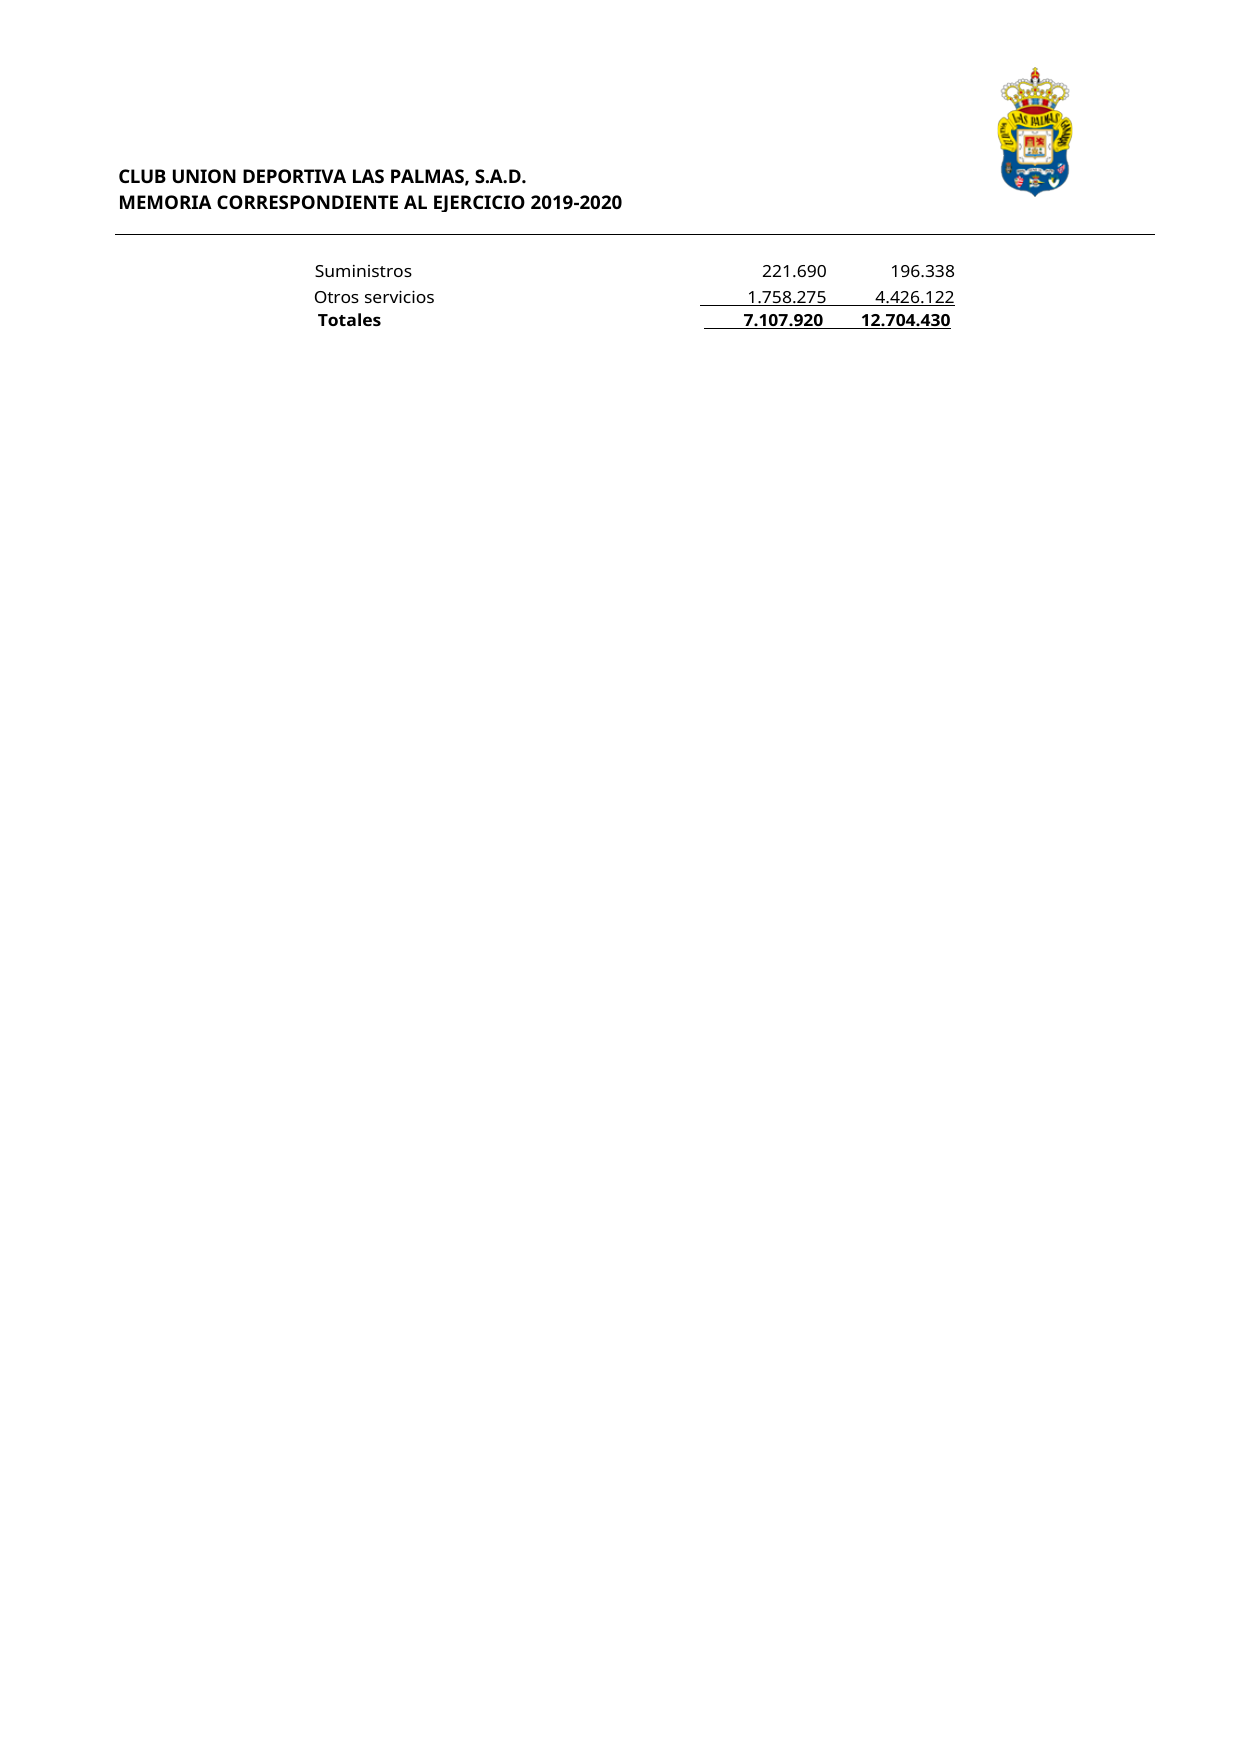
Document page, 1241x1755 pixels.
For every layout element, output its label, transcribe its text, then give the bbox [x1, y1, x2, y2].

table_cell Suministros [309, 263, 697, 283]
text Totales 7.107.920 12.704.430 [92, 309, 1177, 332]
text Otros servicios 1.758.275 4.426.122 [92, 285, 1176, 308]
table_cell 221.690 [698, 263, 851, 283]
table_cell 196.338 [851, 263, 959, 283]
